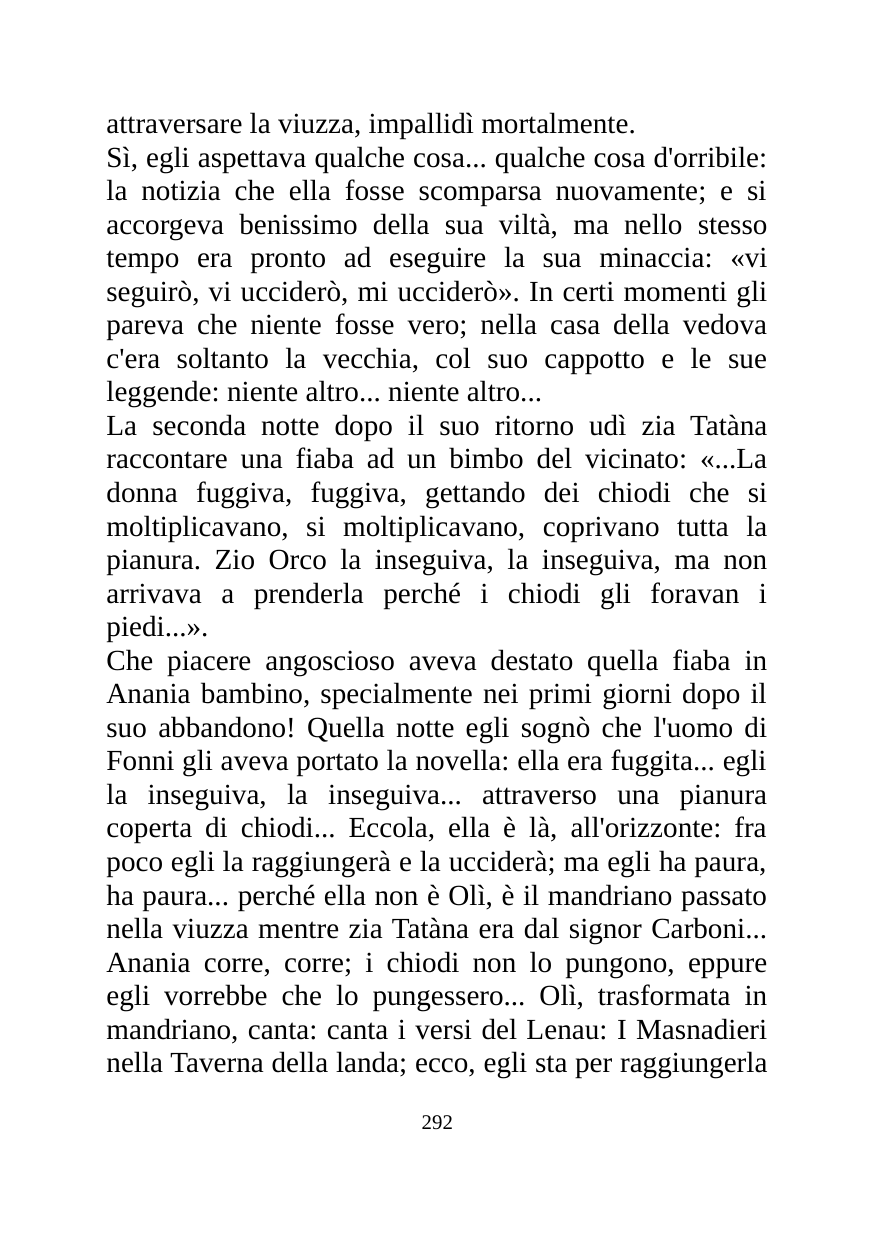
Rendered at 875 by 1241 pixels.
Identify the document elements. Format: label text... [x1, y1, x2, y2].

text La seconda notte dopo il suo ritorno udì zia Tatàna raccontare una fiaba ad un bimbo del vicinato: «...La donna fuggiva, fuggiva, gettando dei chiodi che si moltiplicavano, si moltiplicavano, coprivano tutta la pianura. Zio Orco la inseguiva, la inseguiva, ma non arrivava a prenderla perché i chiodi gli foravan i piedi...». [106, 408, 768, 643]
text Sì, egli aspettava qualche cosa... qualche cosa d'orribile: la notizia che ella fosse scomparsa nuovamente; e si accorgeva benissimo della sua viltà, ma nello stesso tempo era pronto ad eseguire la sua minaccia: «vi seguirò, vi ucciderò, mi ucciderò». In certi momenti gli pareva che niente fosse vero; nella casa della vedova c'era soltanto la vecchia, col suo cappotto e le sue leggende: niente altro... niente altro... [106, 140, 768, 408]
text attraversare la viuzza, impallidì mortalmente. [106, 106, 768, 140]
text Che piacere angoscioso aveva destato quella fiaba in Anania bambino, specialmente nei primi giorni dopo il suo abbandono! Quella notte egli sognò che l'uomo di Fonni gli aveva portato la novella: ella era fuggita... egli la inseguiva, la inseguiva... attraverso una pianura coperta di chiodi... Eccola, ella è là, all'orizzonte: fra poco egli la raggiungerà e la ucciderà; ma egli ha paura, ha paura... perché ella non è Olì, è il mandriano passato nella viuzza mentre zia Tatàna era dal signor Carboni... Anania corre, corre; i chiodi non lo pungono, eppure egli vorrebbe che lo pungessero... Olì, trasformata in mandriano, canta: canta i versi del Lenau: I Masnadieri nella Taverna della landa; ecco, egli sta per raggiungerla [106, 643, 768, 1079]
